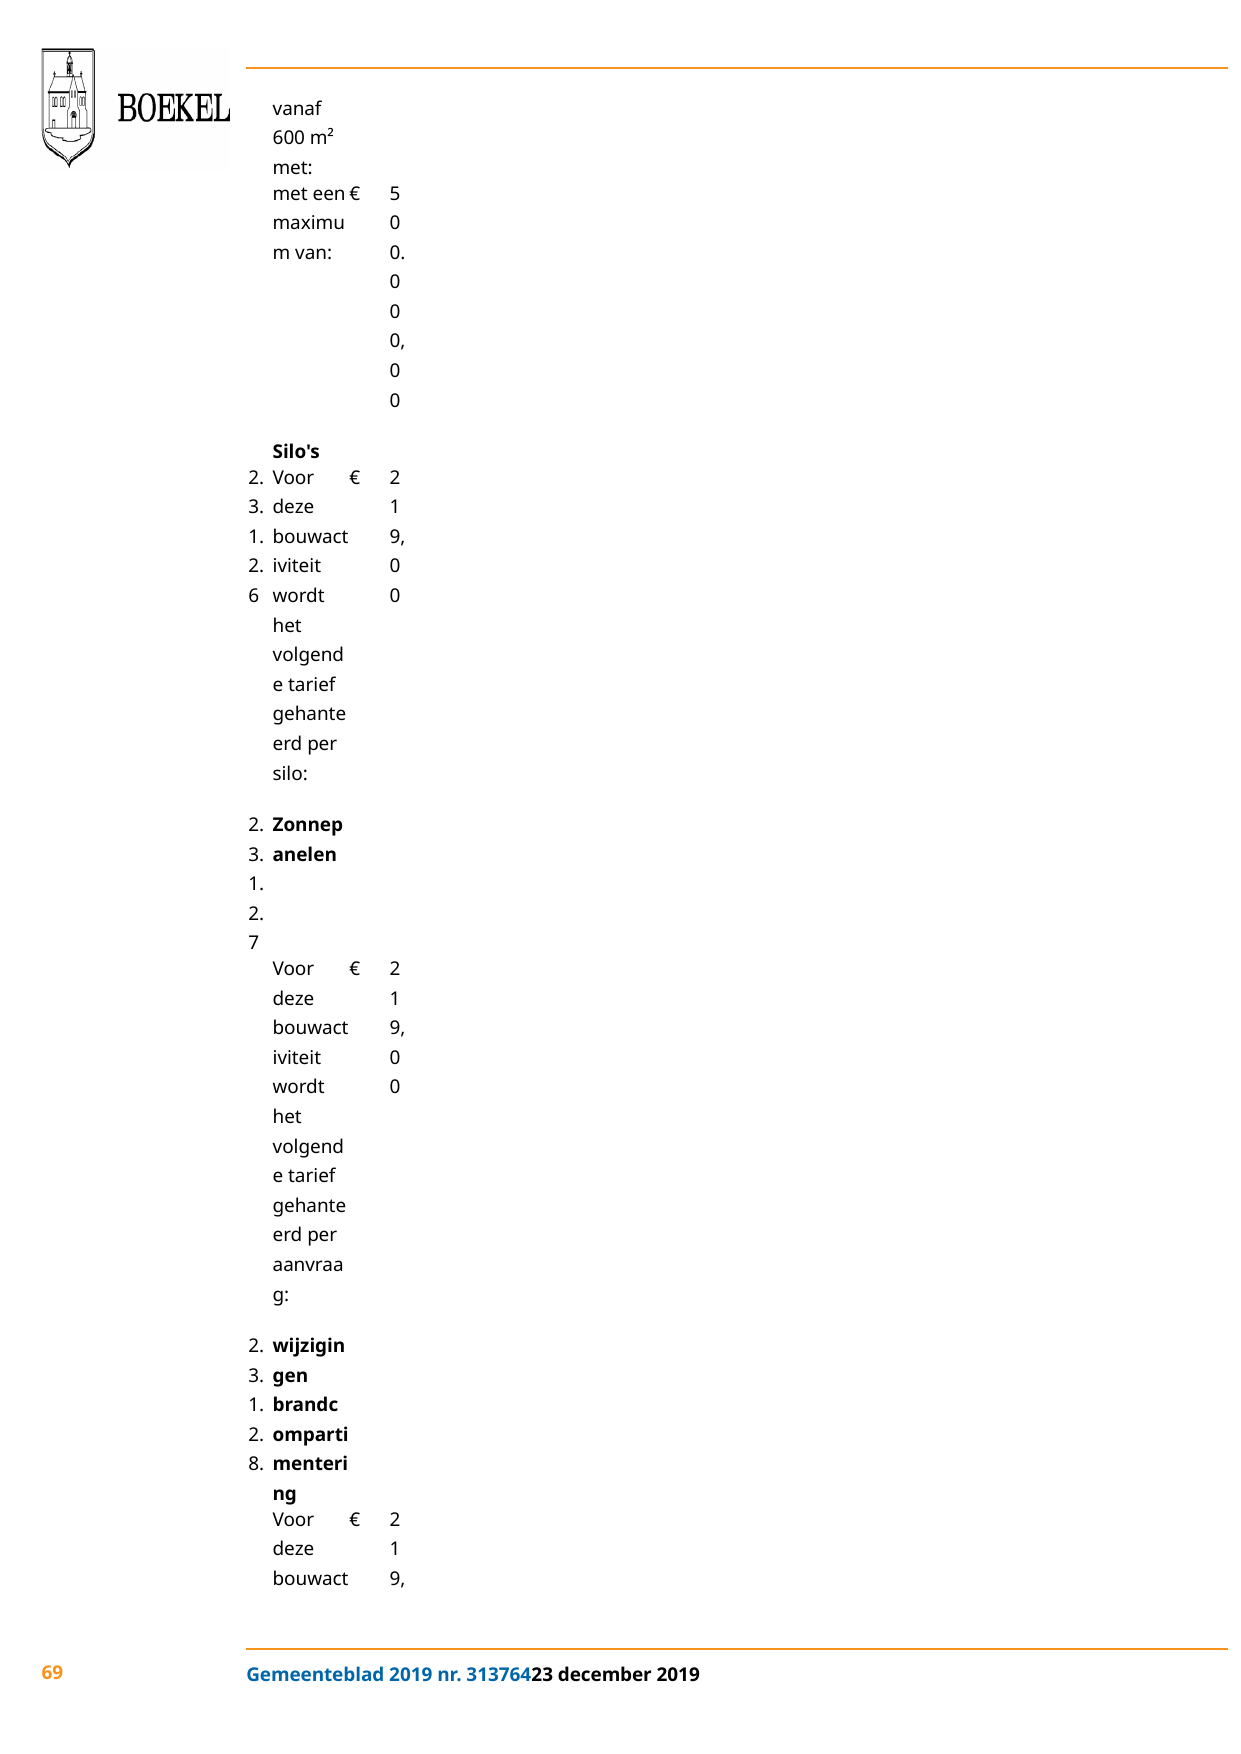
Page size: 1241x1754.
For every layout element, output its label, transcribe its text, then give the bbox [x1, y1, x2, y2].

table_cell [469, 1332, 509, 1506]
table_cell [469, 1506, 509, 1591]
table_cell [630, 180, 670, 412]
table_cell [1111, 180, 1152, 412]
table_cell [590, 464, 630, 786]
table_cell [790, 811, 830, 955]
table_cell [1071, 955, 1111, 1306]
table_cell [790, 1506, 830, 1591]
table_cell [590, 413, 630, 438]
table_cell [870, 1332, 911, 1506]
table_cell [510, 811, 549, 955]
table_cell [1031, 811, 1071, 955]
table_cell [349, 438, 369, 464]
table_cell [510, 1306, 549, 1332]
table_cell [790, 786, 830, 811]
table_cell [550, 955, 590, 1306]
table_cell [710, 786, 750, 811]
table_cell [1071, 438, 1111, 464]
table_cell [951, 464, 991, 786]
table_cell [870, 955, 911, 1306]
table_cell [911, 464, 951, 786]
table_cell 219,00 [389, 464, 409, 786]
table_cell [670, 438, 710, 464]
table_cell [273, 1306, 349, 1332]
table_cell [991, 1506, 1031, 1591]
table_cell [951, 1332, 991, 1506]
table_cell vanaf 600 m² met: [273, 95, 349, 180]
table_cell [630, 464, 670, 786]
table_cell [710, 180, 750, 412]
table_cell Silo's [273, 438, 349, 464]
table_cell [550, 95, 590, 180]
table_cell [590, 1506, 630, 1591]
table_cell [1111, 1332, 1152, 1506]
table_cell [349, 786, 369, 811]
table_cell [951, 1506, 991, 1591]
table_cell [590, 180, 630, 412]
table_cell [550, 413, 590, 438]
table_cell Voor deze bouwact [273, 1506, 349, 1591]
table_cell [750, 413, 790, 438]
table_cell [248, 413, 272, 438]
table_cell [469, 786, 509, 811]
table_cell [409, 95, 429, 180]
table_cell [630, 1506, 670, 1591]
table_cell [630, 413, 670, 438]
table_cell 2.3.1.2.6 [248, 464, 272, 786]
table_cell [951, 786, 991, 811]
table_cell [830, 413, 870, 438]
table_cell [429, 1306, 469, 1332]
table_cell [1031, 180, 1071, 412]
table_cell [991, 438, 1031, 464]
table_cell [248, 1306, 272, 1332]
table_cell [248, 786, 272, 811]
table_cell [951, 811, 991, 955]
table_cell [790, 464, 830, 786]
table_cell [750, 180, 790, 412]
table_cell [670, 786, 710, 811]
table_cell [369, 786, 389, 811]
table_cell wijzigingen brandcompartimentering [273, 1332, 349, 1506]
table_cell [830, 95, 870, 180]
table_cell [510, 786, 549, 811]
table_cell [389, 786, 409, 811]
picture [41, 47, 231, 172]
table_cell [369, 1506, 389, 1591]
table_cell [710, 1506, 750, 1591]
table_cell [590, 955, 630, 1306]
table_cell 2.3.1.2.7 [248, 811, 272, 955]
table_cell [630, 1332, 670, 1506]
table_cell [248, 95, 272, 180]
table_cell [630, 95, 670, 180]
table_cell [1111, 413, 1152, 438]
table_cell [790, 955, 830, 1306]
table_cell [1071, 95, 1111, 180]
table_cell [1031, 786, 1071, 811]
table_cell 219, [389, 1506, 409, 1591]
table_cell Voor deze bouwactiviteit wordt het volgende tarief gehanteerd per aanvraag: [273, 955, 349, 1306]
table_cell [369, 1332, 389, 1506]
table_cell [991, 413, 1031, 438]
table_cell [911, 180, 951, 412]
table_cell [550, 811, 590, 955]
table_cell [1071, 1306, 1111, 1332]
table_cell [951, 955, 991, 1306]
table_cell [1111, 464, 1152, 786]
table_cell [630, 1306, 670, 1332]
table_cell € [349, 464, 369, 786]
table_cell [750, 811, 790, 955]
table_cell [750, 438, 790, 464]
table_cell [409, 413, 429, 438]
table_cell [369, 811, 389, 955]
table_cell [409, 1332, 429, 1506]
table_cell [670, 811, 710, 955]
table_cell [750, 1506, 790, 1591]
table_cell [550, 438, 590, 464]
table_cell [750, 1306, 790, 1332]
table_cell [870, 413, 911, 438]
table_cell [1031, 1306, 1071, 1332]
table_cell [750, 95, 790, 180]
table_cell [951, 95, 991, 180]
table_cell [670, 1506, 710, 1591]
table_cell € [349, 1506, 369, 1591]
table_cell [750, 786, 790, 811]
table_cell [429, 1332, 469, 1506]
table_cell [510, 413, 549, 438]
table_cell [349, 1306, 369, 1332]
table_cell [389, 1306, 409, 1332]
table_cell [911, 438, 951, 464]
table_cell [389, 438, 409, 464]
table_cell [1111, 1306, 1152, 1332]
table_cell [510, 180, 549, 412]
table_cell [630, 811, 670, 955]
table_cell [830, 180, 870, 412]
table_cell [830, 786, 870, 811]
table_cell [510, 1506, 549, 1591]
table_cell [1111, 955, 1152, 1306]
table_cell [991, 1306, 1031, 1332]
table_cell [911, 1332, 951, 1506]
table_cell [510, 1332, 549, 1506]
table_cell [670, 95, 710, 180]
table_cell [670, 1332, 710, 1506]
table_cell [1071, 464, 1111, 786]
table_cell [273, 413, 349, 438]
table_cell [550, 1506, 590, 1591]
table_cell [429, 786, 469, 811]
table_cell [790, 95, 830, 180]
table_cell [369, 464, 389, 786]
table_cell [911, 786, 951, 811]
table_cell [389, 413, 409, 438]
table_cell [349, 413, 369, 438]
table_cell 2.3.1.2.8. [248, 1332, 272, 1506]
table_cell [670, 180, 710, 412]
table_cell [409, 786, 429, 811]
table_cell [1031, 464, 1071, 786]
table_cell [409, 464, 429, 786]
table_cell [469, 464, 509, 786]
table_cell [369, 95, 389, 180]
table_cell [369, 438, 389, 464]
table_cell [670, 1306, 710, 1332]
table_cell Voor deze bouwactiviteit wordt het volgende tarief gehanteerd per silo: [273, 464, 349, 786]
table_cell [429, 438, 469, 464]
table_cell [409, 1306, 429, 1332]
table_cell [710, 811, 750, 955]
table_cell [991, 811, 1031, 955]
table_cell [630, 786, 670, 811]
table_cell [389, 811, 409, 955]
table_cell [273, 786, 349, 811]
table_cell € [349, 180, 369, 412]
table_cell [349, 1332, 369, 1506]
table_cell [991, 180, 1031, 412]
table_cell [510, 464, 549, 786]
table_cell [1031, 95, 1071, 180]
table_cell [710, 464, 750, 786]
table_cell [429, 95, 469, 180]
table_cell [1111, 1506, 1152, 1591]
table_cell [870, 95, 911, 180]
table_cell [429, 955, 469, 1306]
table_cell [409, 1506, 429, 1591]
table_cell [991, 95, 1031, 180]
table_cell 500.000,00 [389, 180, 409, 412]
table_cell 219,00 [389, 955, 409, 1306]
table_cell [369, 1306, 389, 1332]
table_cell [951, 1306, 991, 1332]
table_cell [469, 413, 509, 438]
table_cell [750, 955, 790, 1306]
table_cell [369, 955, 389, 1306]
table_cell [389, 1332, 409, 1506]
table_cell [790, 438, 830, 464]
table_cell [469, 95, 509, 180]
table_cell [590, 438, 630, 464]
table_cell [830, 1306, 870, 1332]
table_cell [790, 180, 830, 412]
table_cell [409, 438, 429, 464]
table_cell [1031, 1506, 1071, 1591]
table_cell [951, 180, 991, 412]
table_cell [248, 1506, 272, 1591]
table_cell [991, 955, 1031, 1306]
table_cell [710, 1306, 750, 1332]
table_cell [1071, 1506, 1111, 1591]
table_cell [469, 1306, 509, 1332]
table_cell [870, 1306, 911, 1332]
table_cell [790, 1332, 830, 1506]
table_cell [469, 811, 509, 955]
table_cell [1071, 180, 1111, 412]
table_cell [1111, 786, 1152, 811]
table_cell [590, 95, 630, 180]
table_cell [409, 180, 429, 412]
table_cell [951, 413, 991, 438]
table_cell [510, 438, 549, 464]
table_cell [429, 464, 469, 786]
table_cell [710, 1332, 750, 1506]
table_cell [870, 438, 911, 464]
table_cell [429, 811, 469, 955]
table_cell [1071, 786, 1111, 811]
table_cell [750, 1332, 790, 1506]
table_cell [590, 1332, 630, 1506]
table_cell [670, 464, 710, 786]
table_cell [830, 811, 870, 955]
table_cell [1111, 811, 1152, 955]
table_cell [510, 955, 549, 1306]
table_cell [469, 955, 509, 1306]
table_cell [911, 811, 951, 955]
table_cell [870, 1506, 911, 1591]
table_cell [550, 464, 590, 786]
table_cell [750, 464, 790, 786]
table_cell Zonnepanelen [273, 811, 349, 955]
table_cell [409, 811, 429, 955]
table_cell [870, 180, 911, 412]
table_cell [248, 955, 272, 1306]
table_cell [469, 438, 509, 464]
table_cell [550, 180, 590, 412]
table_cell [248, 438, 272, 464]
table_cell [670, 955, 710, 1306]
table_cell [1071, 811, 1111, 955]
table_cell [630, 438, 670, 464]
table_cell [429, 413, 469, 438]
table_cell [911, 1506, 951, 1591]
table_cell [830, 438, 870, 464]
table_cell [911, 95, 951, 180]
table_cell [349, 811, 369, 955]
table_cell [590, 811, 630, 955]
table_cell [550, 786, 590, 811]
table_cell [911, 413, 951, 438]
table_cell [510, 95, 549, 180]
table_cell [469, 180, 509, 412]
table_cell [550, 1332, 590, 1506]
table_cell [1111, 438, 1152, 464]
table_cell [1031, 413, 1071, 438]
table_cell [991, 464, 1031, 786]
table_cell [1071, 413, 1111, 438]
table_cell [1031, 1332, 1071, 1506]
table_cell [630, 955, 670, 1306]
table_cell [710, 438, 750, 464]
table_cell [790, 413, 830, 438]
table_cell [870, 464, 911, 786]
table_cell [389, 95, 409, 180]
table_cell [349, 95, 369, 180]
table_cell [951, 438, 991, 464]
table_cell [550, 1306, 590, 1332]
table_cell [830, 955, 870, 1306]
table_cell [870, 786, 911, 811]
table_cell [409, 955, 429, 1306]
table_cell met een maximum van: [273, 180, 349, 412]
table_cell [369, 180, 389, 412]
table_cell [1111, 95, 1152, 180]
table_cell [710, 955, 750, 1306]
table_cell [830, 1506, 870, 1591]
table_cell [790, 1306, 830, 1332]
table_cell € [349, 955, 369, 1306]
table_cell [670, 413, 710, 438]
table_cell [911, 1306, 951, 1332]
table_cell [590, 1306, 630, 1332]
table_cell [991, 1332, 1031, 1506]
table_cell [830, 1332, 870, 1506]
table_cell [830, 464, 870, 786]
table_cell [911, 955, 951, 1306]
table_cell [369, 413, 389, 438]
table_cell [590, 786, 630, 811]
table_cell [710, 413, 750, 438]
table_cell [248, 180, 272, 412]
table_cell [429, 1506, 469, 1591]
table_cell [710, 95, 750, 180]
table_cell [429, 180, 469, 412]
table_cell [991, 786, 1031, 811]
table_cell [1031, 955, 1071, 1306]
table_cell [870, 811, 911, 955]
table_cell [1071, 1332, 1111, 1506]
table_cell [1031, 438, 1071, 464]
